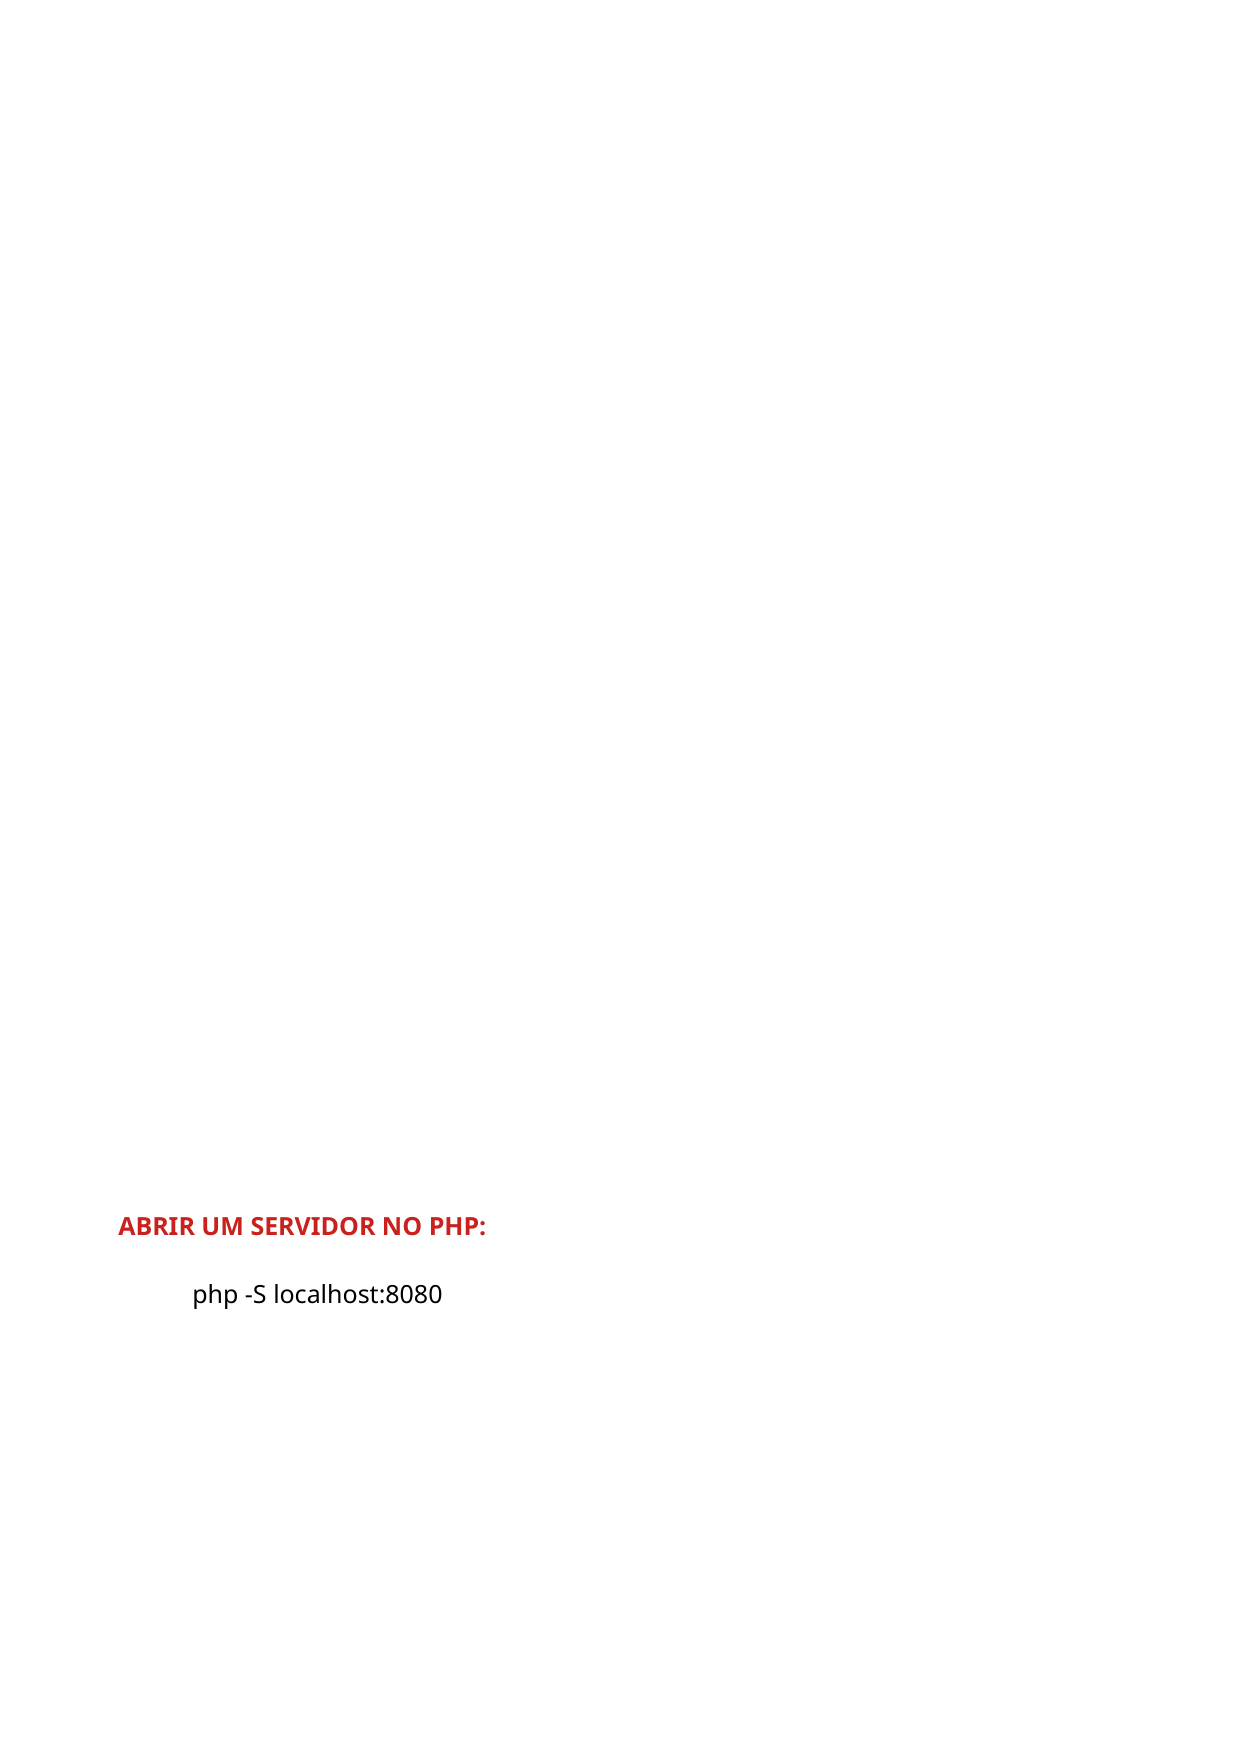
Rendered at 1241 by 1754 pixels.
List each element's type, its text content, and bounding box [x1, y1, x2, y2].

text ABRIR UM SERVIDOR NO PHP: [118, 1208, 1122, 1242]
text php -S localhost:8080 [118, 1276, 1122, 1310]
